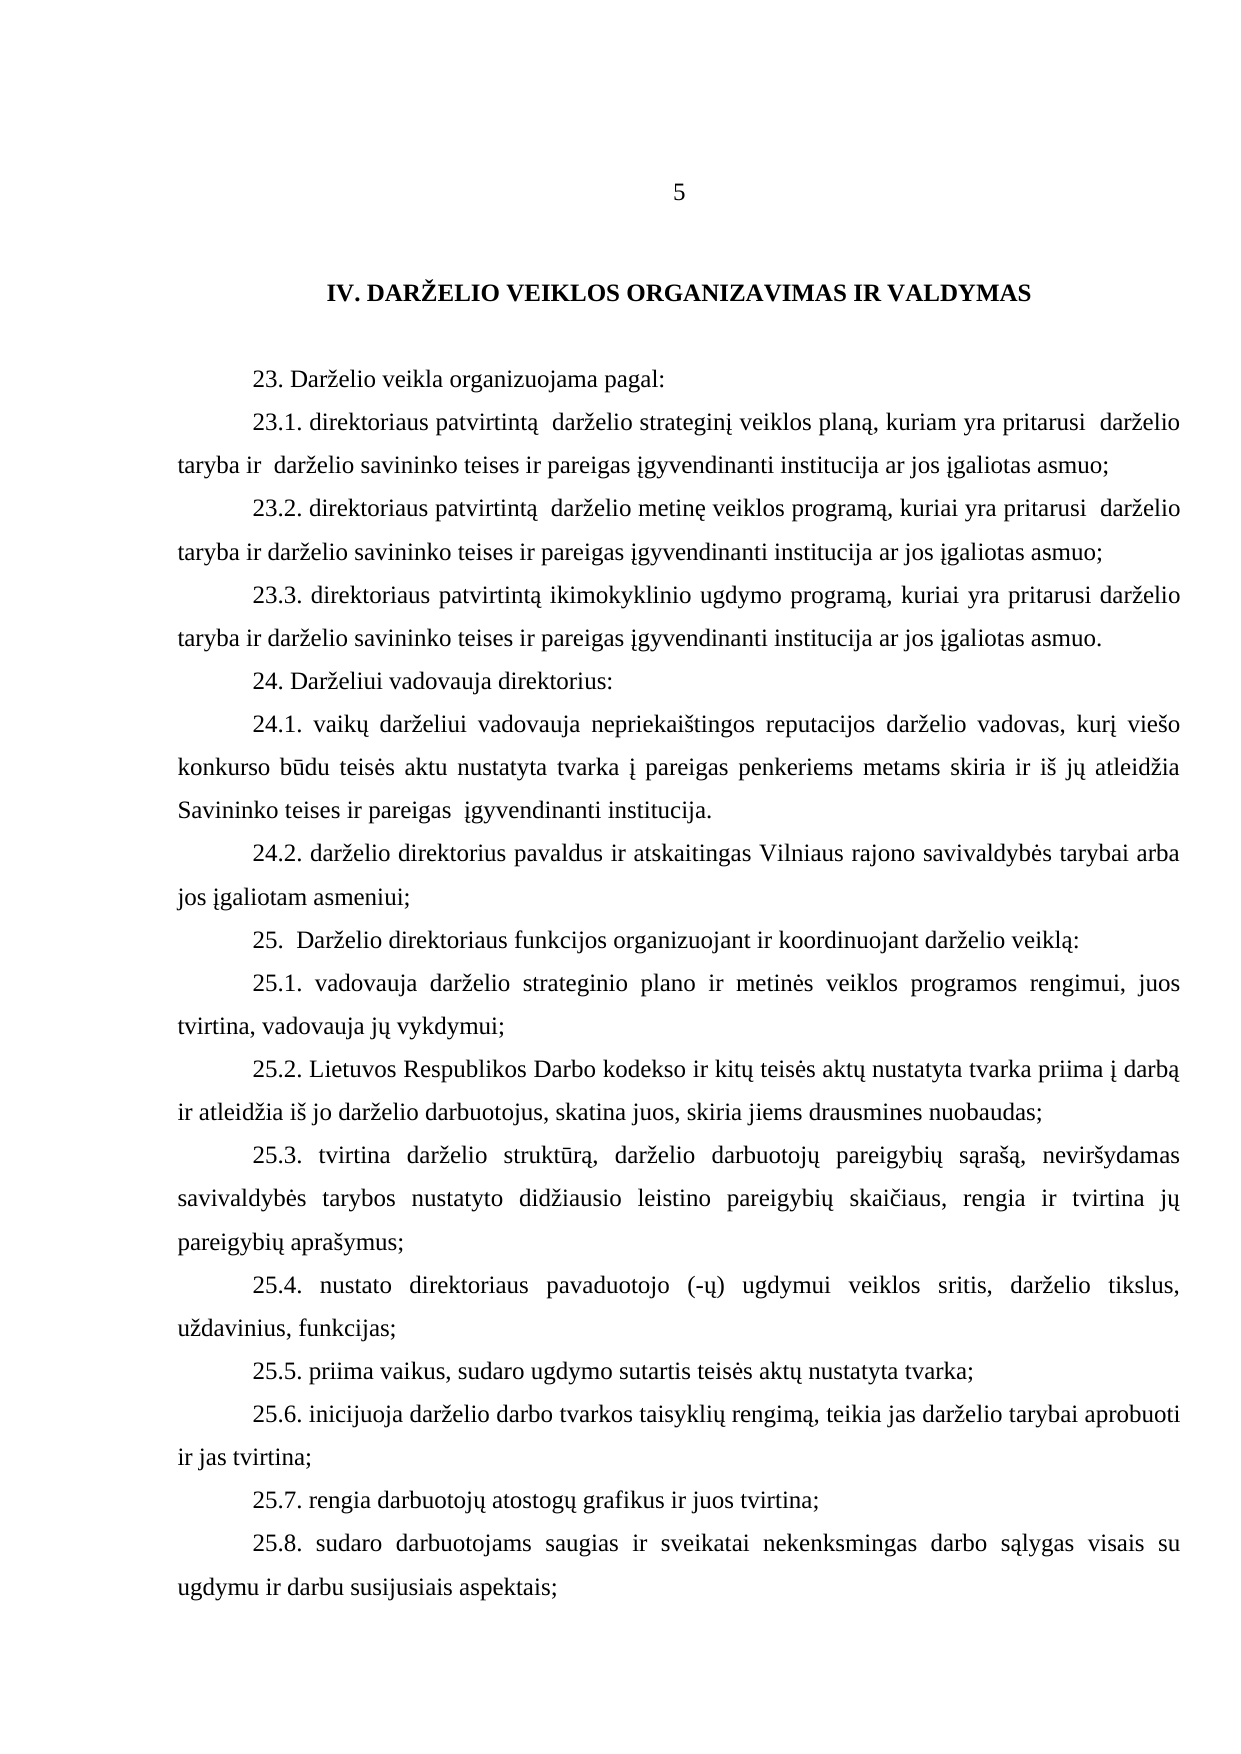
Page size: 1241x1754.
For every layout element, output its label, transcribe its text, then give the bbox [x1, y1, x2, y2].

text 23.1. direktoriaus patvirtintą darželio strateginį veiklos planą, kuriam yra pritarusi darželio taryba ir darželio savininko teises ir pareigas įgyvendinanti institucija ar jos įgaliotas asmuo; [177, 407, 1181, 479]
text 25. Darželio direktoriaus funkcijos organizuojant ir koordinuojant darželio veiklą: [177, 925, 1181, 953]
text 25.1. vadovauja darželio strateginio plano ir metinės veiklos programos rengimui, juos tvirtina, vadovauja jų vykdymui; [177, 968, 1181, 1040]
text 25.2. Lietuvos Respublikos Darbo kodekso ir kitų teisės aktų nustatyta tvarka priima į darbą ir atleidžia iš jo darželio darbuotojus, skatina juos, skiria jiems drausmines nuobaudas; [177, 1054, 1181, 1126]
text 25.5. priima vaikus, sudaro ugdymo sutartis teisės aktų nustatyta tvarka; [177, 1356, 1181, 1385]
text IV. DARŽELIO VEIKLOS ORGANIZAVIMAS IR VALDYMAS [177, 278, 1181, 307]
text 24. Darželiui vadovauja direktorius: [177, 666, 1181, 695]
text 23.3. direktoriaus patvirtintą ikimokyklinio ugdymo programą, kuriai yra pritarusi darželio taryba ir darželio savininko teises ir pareigas įgyvendinanti institucija ar jos įgaliotas asmuo. [177, 580, 1181, 652]
text 25.3. tvirtina darželio struktūrą, darželio darbuotojų pareigybių sąrašą, neviršydamas savivaldybės tarybos nustatyto didžiausio leistino pareigybių skaičiaus, rengia ir tvirtina jų pareigybių aprašymus; [177, 1140, 1181, 1255]
text 23. Darželio veikla organizuojama pagal: [177, 364, 1181, 393]
text 25.8. sudaro darbuotojams saugias ir sveikatai nekenksmingas darbo sąlygas visais su ugdymu ir darbu susijusiais aspektais; [177, 1528, 1181, 1600]
text 25.7. rengia darbuotojų atostogų grafikus ir juos tvirtina; [177, 1485, 1181, 1514]
text 23.2. direktoriaus patvirtintą darželio metinę veiklos programą, kuriai yra pritarusi darželio taryba ir darželio savininko teises ir pareigas įgyvendinanti institucija ar jos įgaliotas asmuo; [177, 493, 1181, 565]
text 25.6. inicijuoja darželio darbo tvarkos taisyklių rengimą, teikia jas darželio tarybai aprobuoti ir jas tvirtina; [177, 1399, 1181, 1471]
text 25.4. nustato direktoriaus pavaduotojo (-ų) ugdymui veiklos sritis, darželio tikslus, uždavinius, funkcijas; [177, 1270, 1181, 1342]
text 24.2. darželio direktorius pavaldus ir atskaitingas Vilniaus rajono savivaldybės tarybai arba jos įgaliotam asmeniui; [177, 838, 1181, 910]
text 24.1. vaikų darželiui vadovauja nepriekaištingos reputacijos darželio vadovas, kurį viešo konkurso būdu teisės aktu nustatyta tvarka į pareigas penkeriems metams skiria ir iš jų atleidžia Savininko teises ir pareigas įgyvendinanti institucija. [177, 709, 1181, 824]
